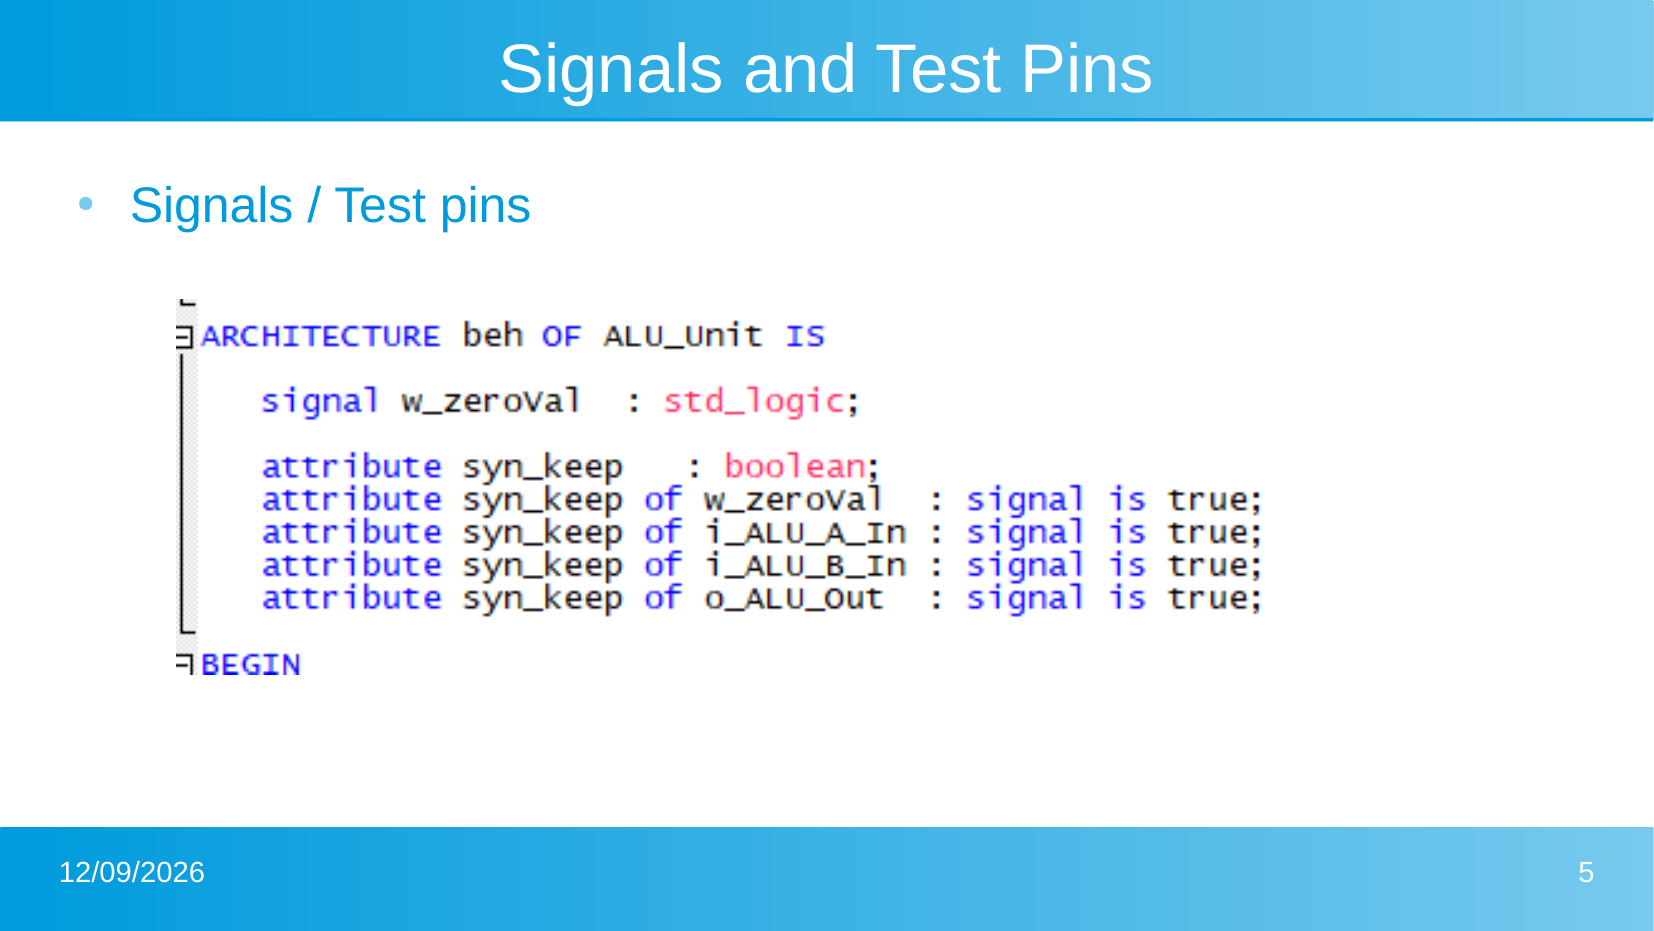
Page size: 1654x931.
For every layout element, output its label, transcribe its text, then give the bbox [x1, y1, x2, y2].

title Signals and Test Pins [59, 29, 1595, 108]
list Signals / Test pins [59, 177, 1595, 768]
picture [176, 299, 1524, 676]
